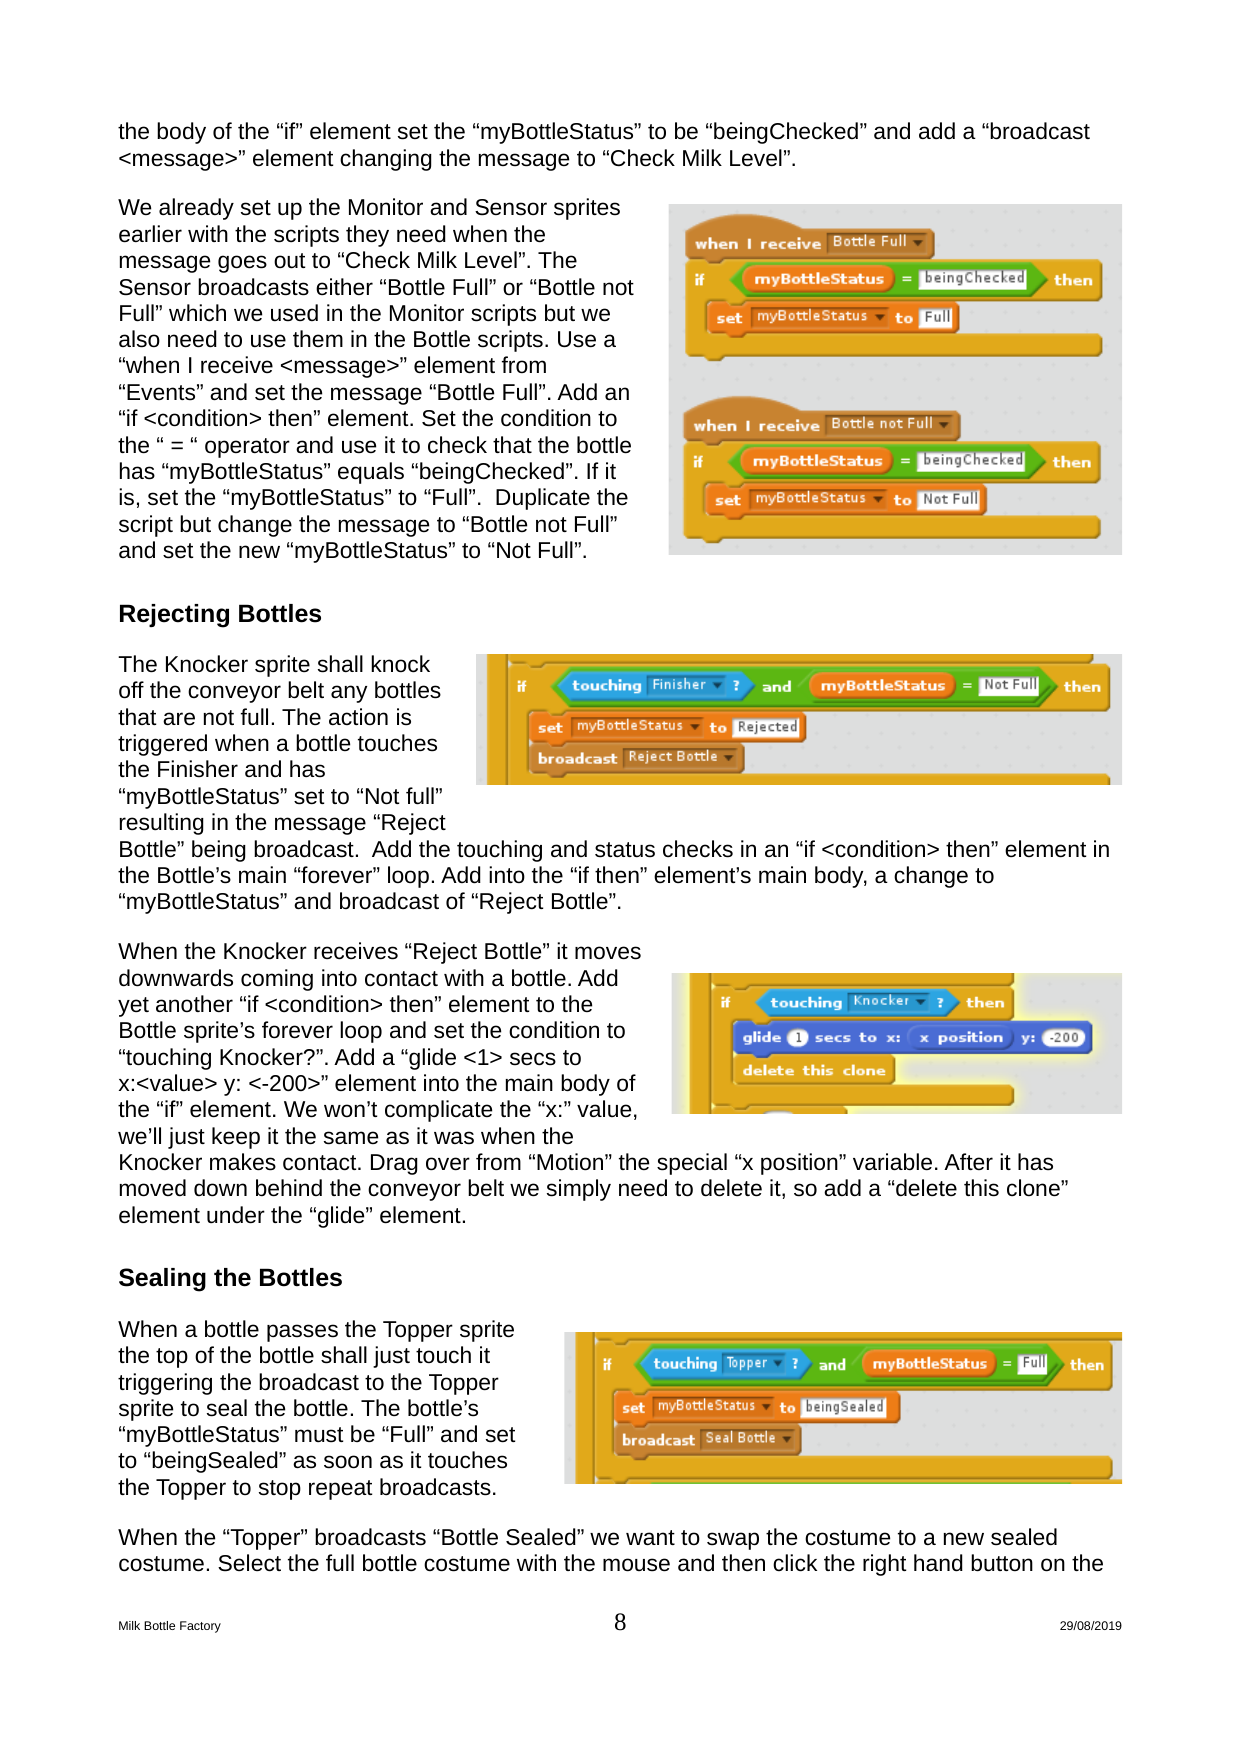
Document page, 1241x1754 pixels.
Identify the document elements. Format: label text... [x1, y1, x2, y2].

subtitle Rejecting Bottles [118, 599, 1122, 627]
text When the “Topper” broadcasts “Bottle Sealed” we want to swap the costume to a new sealed costume. Select the full bottle costume with the mouse and then click the right hand button on the [118, 1524, 1122, 1576]
picture [668, 204, 1123, 555]
subtitle Sealing the Bottles [118, 1263, 1122, 1292]
text We already set up the Monitor and Sensor sprites earlier with the scripts they need when the message goes out to “Check Milk Level”. The Sensor broadcasts either “Bottle Full” or “Bottle not Full” which we used in the Monitor scripts but we also need to use them in the Bottle scripts. Use a “when I receive <message>” element from “Events” and set the message “Bottle Full”. Add an “if <condition> then” element. Set the condition to the “ = “ operator and use it to check that the bottle has “myBottleStatus” equals “beingChecked”. If it is, set the “myBottleStatus” to “Full”. Duplicate the script but change the message to “Bottle not Full” and set the new “myBottleStatus” to “Not Full”. [118, 194, 1122, 563]
text When the Knocker receives “Reject Bottle” it moves downwards coming into contact with a bottle. Add yet another “if <condition> then” element to the Bottle sprite’s forever loop and set the condition to “touching Knocker?”. Add a “glide <1> secs to x:<value> y: <-200>” element into the main body of the “if” element. We won’t complicate the “x:” value, we’ll just keep it the same as it was when the Knocker makes contact. Drag over from “Motion” the special “x position” variable. After it has moved down behind the conveyor belt we simply need to delete it, so add a “delete this clone” element under the “glide” element. [118, 938, 1122, 1228]
picture [476, 654, 1123, 785]
text The Knocker sprite shall knock off the conveyor belt any bottles that are not full. The action is triggered when a bottle touches the Finisher and has “myBottleStatus” set to “Not full” resulting in the message “Reject Bottle” being broadcast. Add the touching and status checks in an “if <condition> then” element in the Bottle’s main “forever” loop. Add into the “if then” element’s main body, a change to “myBottleStatus” and broadcast of “Reject Bottle”. [118, 651, 1122, 914]
text When a bottle passes the Topper sprite the top of the bottle shall just touch it triggering the broadcast to the Topper sprite to seal the bottle. The bottle’s “myBottleStatus” must be “Full” and set to “beingSealed” as soon as it touches the Topper to stop repeat broadcasts. [118, 1316, 1122, 1500]
text the body of the “if” element set the “myBottleStatus” to be “beingChecked” and add a “broadcast <message>” element changing the message to “Check Milk Level”. [118, 118, 1122, 171]
picture [671, 973, 1123, 1114]
picture [564, 1332, 1123, 1484]
